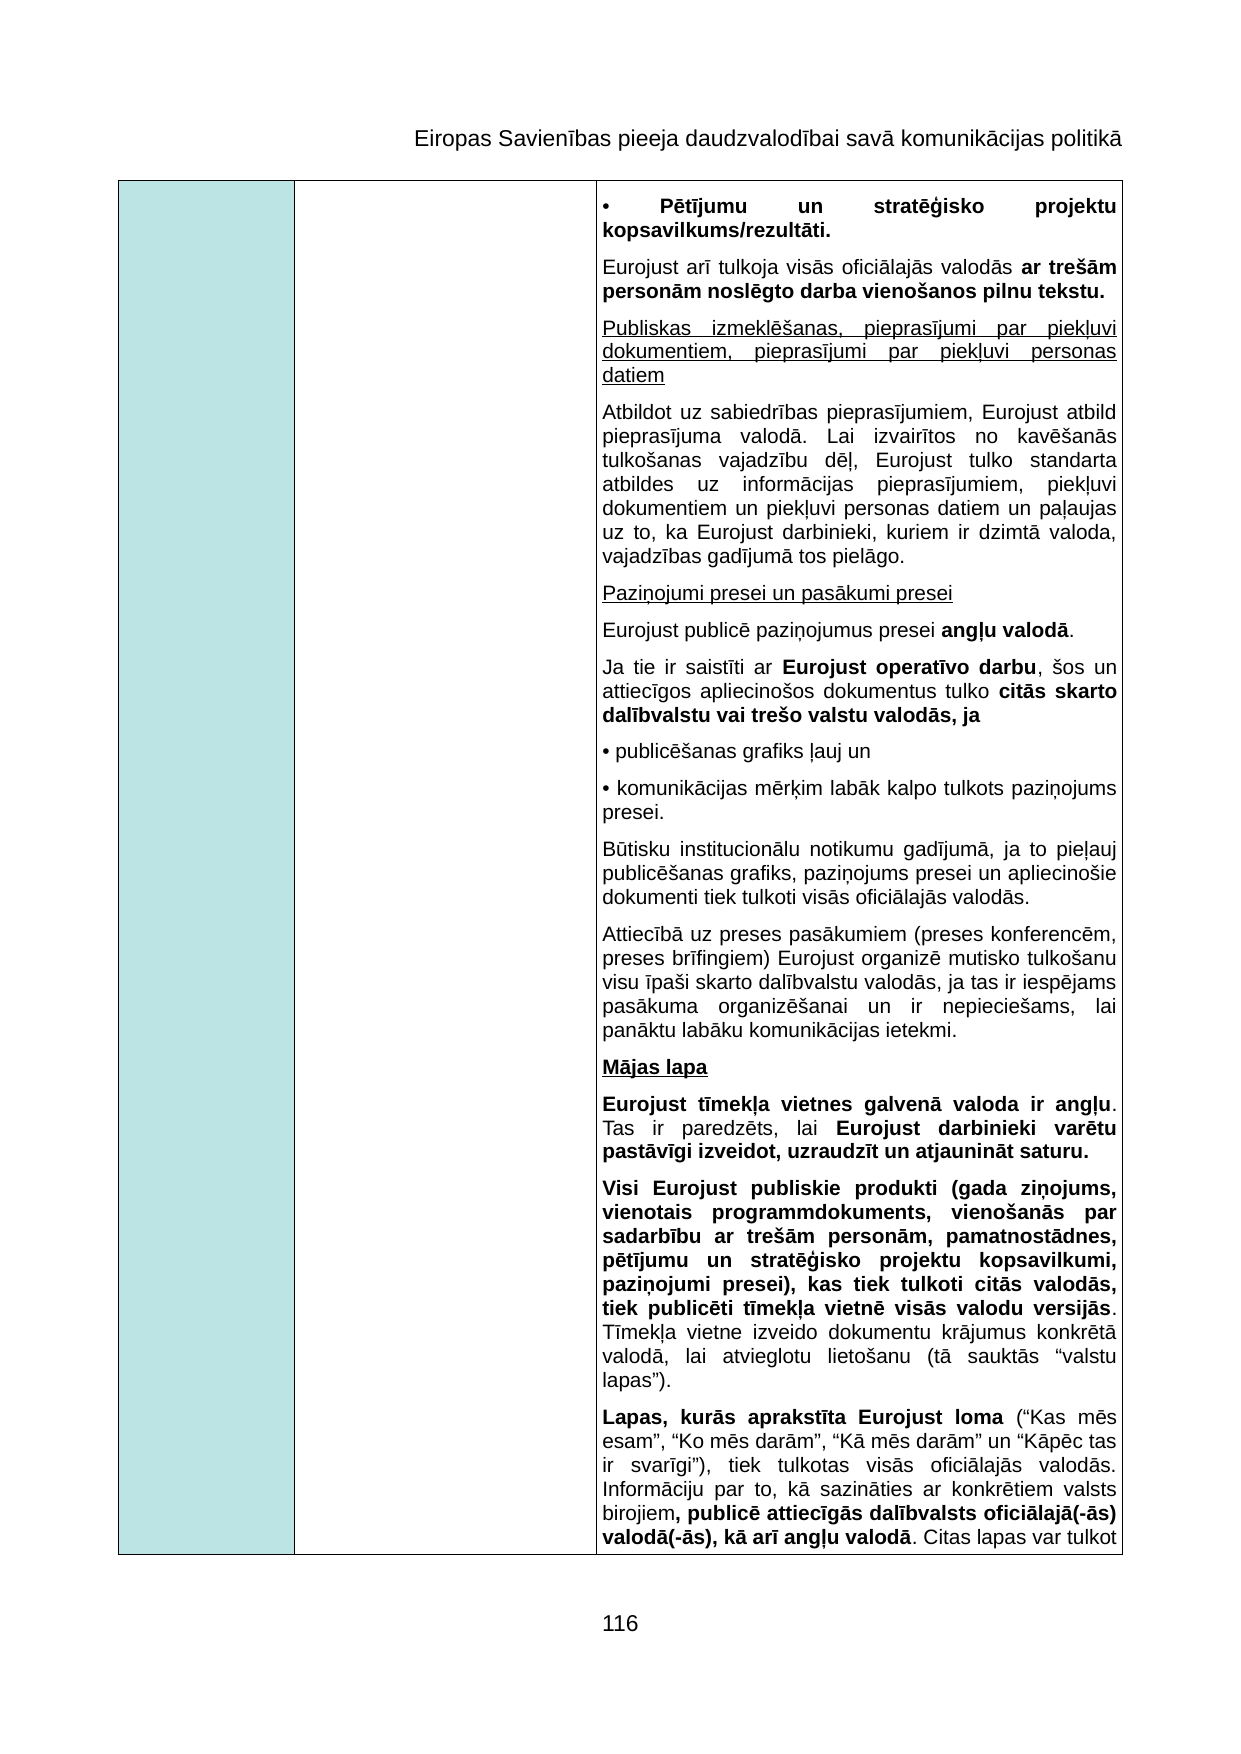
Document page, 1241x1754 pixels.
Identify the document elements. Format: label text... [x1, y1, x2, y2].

table_cell [119, 181, 294, 1554]
table_cell [295, 181, 596, 1554]
table_cell • Pētījumu un stratēģisko projektu kopsavilkums/rezultāti. Eurojust arī tulkoja visās oficiālajās valodās ar trešām personām noslēgto darba vienošanos pilnu tekstu. Publiskas izmeklēšanas, pieprasījumi par piekļuvi dokumentiem, pieprasījumi par piekļuvi personas datiem Atbildot uz sabiedrības pieprasījumiem, Eurojust atbild pieprasījuma valodā. Lai izvairītos no kavēšanās tulkošanas vajadzību dēļ, Eurojust tulko standarta atbildes uz informācijas pieprasījumiem, piekļuvi dokumentiem un piekļuvi personas datiem un paļaujas uz to, ka Eurojust darbinieki, kuriem ir dzimtā valoda, vajadzības gadījumā tos pielāgo. Paziņojumi presei un pasākumi presei Eurojust publicē paziņojumus presei angļu valodā. Ja tie ir saistīti ar Eurojust operatīvo darbu, šos un attiecīgos apliecinošos dokumentus tulko citās skarto dalībvalstu vai trešo valstu valodās, ja • publicēšanas grafiks ļauj un • komunikācijas mērķim labāk kalpo tulkots paziņojums presei. Būtisku institucionālu notikumu gadījumā, ja to pieļauj publicēšanas grafiks, paziņojums presei un apliecinošie dokumenti tiek tulkoti visās oficiālajās valodās. Attiecībā uz preses pasākumiem (preses konferencēm, preses brīfingiem) Eurojust organizē mutisko tulkošanu visu īpaši skarto dalībvalstu valodās, ja tas ir iespējams pasākuma organizēšanai un ir nepieciešams, lai panāktu labāku komunikācijas ietekmi. Mājas lapa Eurojust tīmekļa vietnes galvenā valoda ir angļu. Tas ir paredzēts, lai Eurojust darbinieki varētu pastāvīgi izveidot, uzraudzīt un atjaunināt saturu. Visi Eurojust publiskie produkti (gada ziņojums, vienotais programmdokuments, vienošanās par sadarbību ar trešām personām, pamatnostādnes, pētījumu un stratēģisko projektu kopsavilkumi, paziņojumi presei), kas tiek tulkoti citās valodās, tiek publicēti tīmekļa vietnē visās valodu versijās. Tīmekļa vietne izveido dokumentu krājumus konkrētā valodā, lai atvieglotu lietošanu (tā sauktās “valstu lapas”). Lapas, kurās aprakstīta Eurojust loma (“Kas mēs esam”, “Ko mēs darām”, “Kā mēs darām” un “Kāpēc tas ir svarīgi”), tiek tulkotas visās oficiālajās valodās. Informāciju par to, kā sazināties ar konkrētiem valsts birojiem, publicē attiecīgās dalībvalsts oficiālajā(-ās) valodā(-ās), kā arī angļu valodā. Citas lapas var tulkot [597, 181, 1122, 1554]
